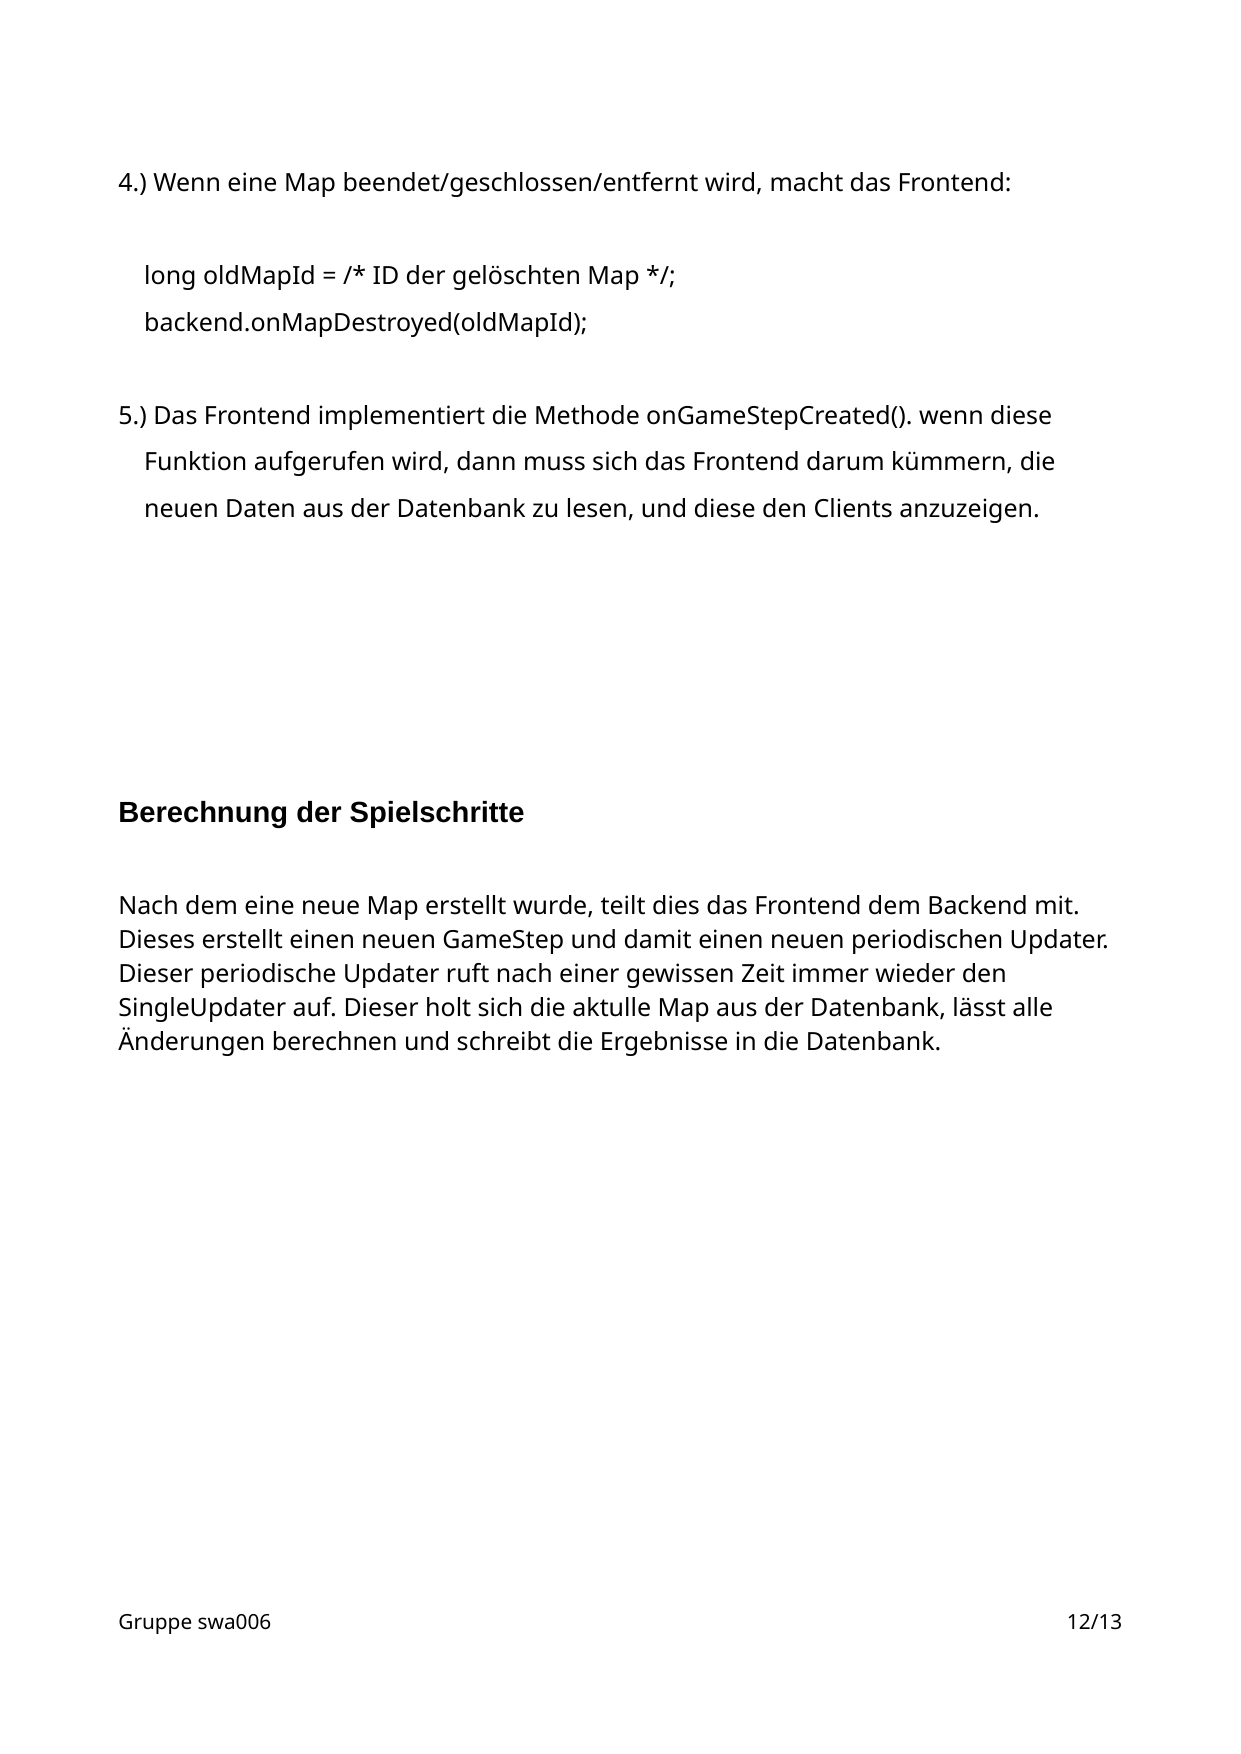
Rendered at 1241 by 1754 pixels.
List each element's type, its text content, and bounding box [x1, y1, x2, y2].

text Funktion aufgerufen wird, dann muss sich das Frontend darum kümmern, die [118, 444, 1122, 478]
text Nach dem eine neue Map erstellt wurde, teilt dies das Frontend dem Backend mit. Dieses erstellt einen neuen GameStep und damit einen neuen periodischen Updater. Dieser periodische Updater ruft nach einer gewissen Zeit immer wieder den SingleUpdater auf. Dieser holt sich die aktulle Map aus der Datenbank, lässt alle Änderungen berechnen und schreibt die Ergebnisse in die Datenbank. [118, 888, 1122, 1058]
text 4.) Wenn eine Map beendet/geschlossen/entfernt wird, macht das Frontend: [118, 165, 1122, 199]
text 5.) Das Frontend implementiert die Methode onGameStepCreated(). wenn diese [118, 397, 1122, 432]
text long oldMapId = /* ID der gelöschten Map */; [118, 258, 1122, 292]
text backend.onMapDestroyed(oldMapId); [118, 304, 1122, 338]
text neuen Daten aus der Datenbank zu lesen, und diese den Clients anzuzeigen. [118, 491, 1122, 525]
subtitle Berechnung der Spielschritte [118, 795, 1122, 828]
